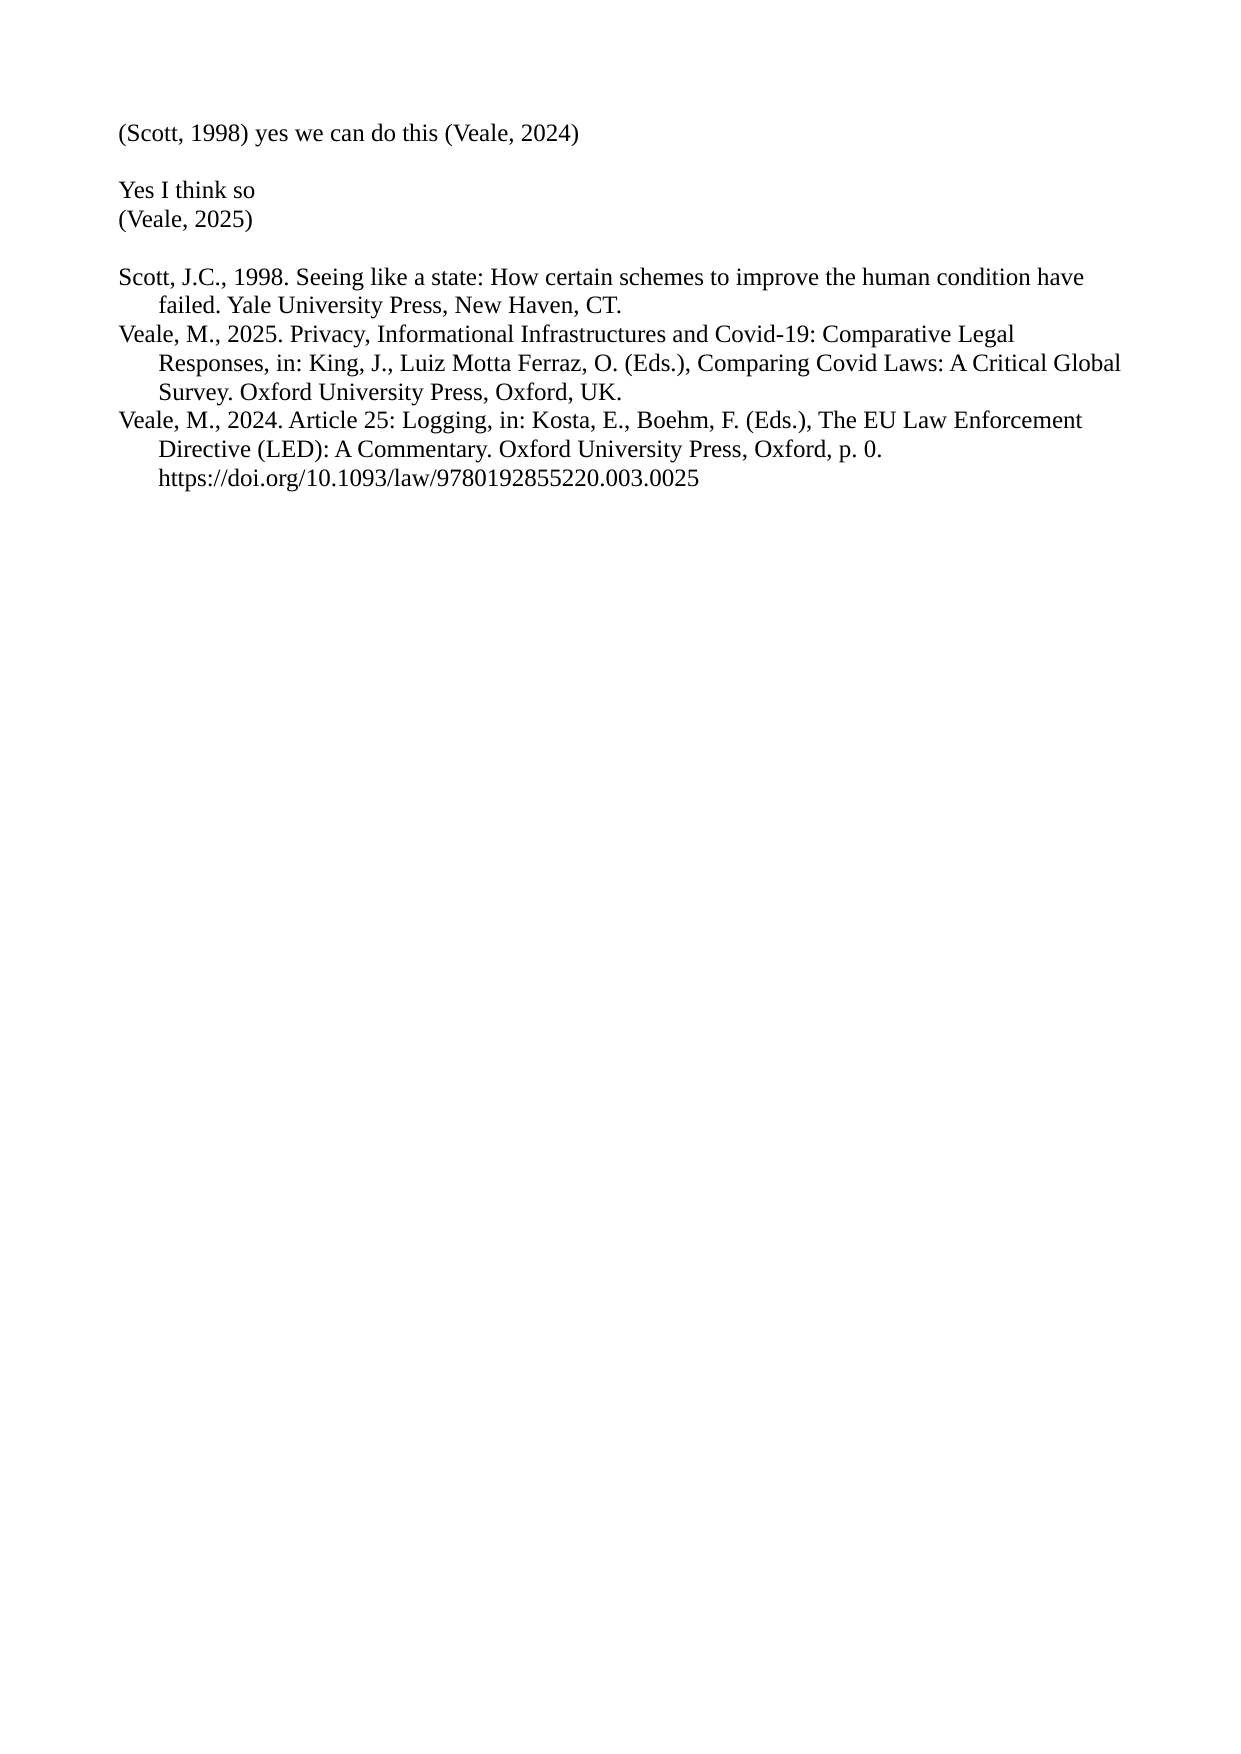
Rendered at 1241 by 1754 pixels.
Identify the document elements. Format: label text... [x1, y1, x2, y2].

text Yes I think so [118, 176, 1122, 204]
text Veale, M., 2025. Privacy, Informational Infrastructures and Covid-19: Comparative Legal Responses, in: King, J., Luiz Motta Ferraz, O. (Eds.), Comparing Covid Laws: A Critical Global Survey. Oxford University Press, Oxford, UK. [118, 319, 1122, 406]
text (Scott, 1998) yes we can do this (Veale, 2024) [118, 118, 1122, 147]
text (Veale, 2025) [118, 204, 1122, 233]
text Scott, J.C., 1998. Seeing like a state: How certain schemes to improve the human condition have failed. Yale University Press, New Haven, CT. [118, 262, 1122, 319]
text Veale, M., 2024. Article 25: Logging, in: Kosta, E., Boehm, F. (Eds.), The EU Law Enforcement Directive (LED): A Commentary. Oxford University Press, Oxford, p. 0. https://doi.org/10.1093/law/9780192855220.003.0025 [118, 406, 1122, 492]
